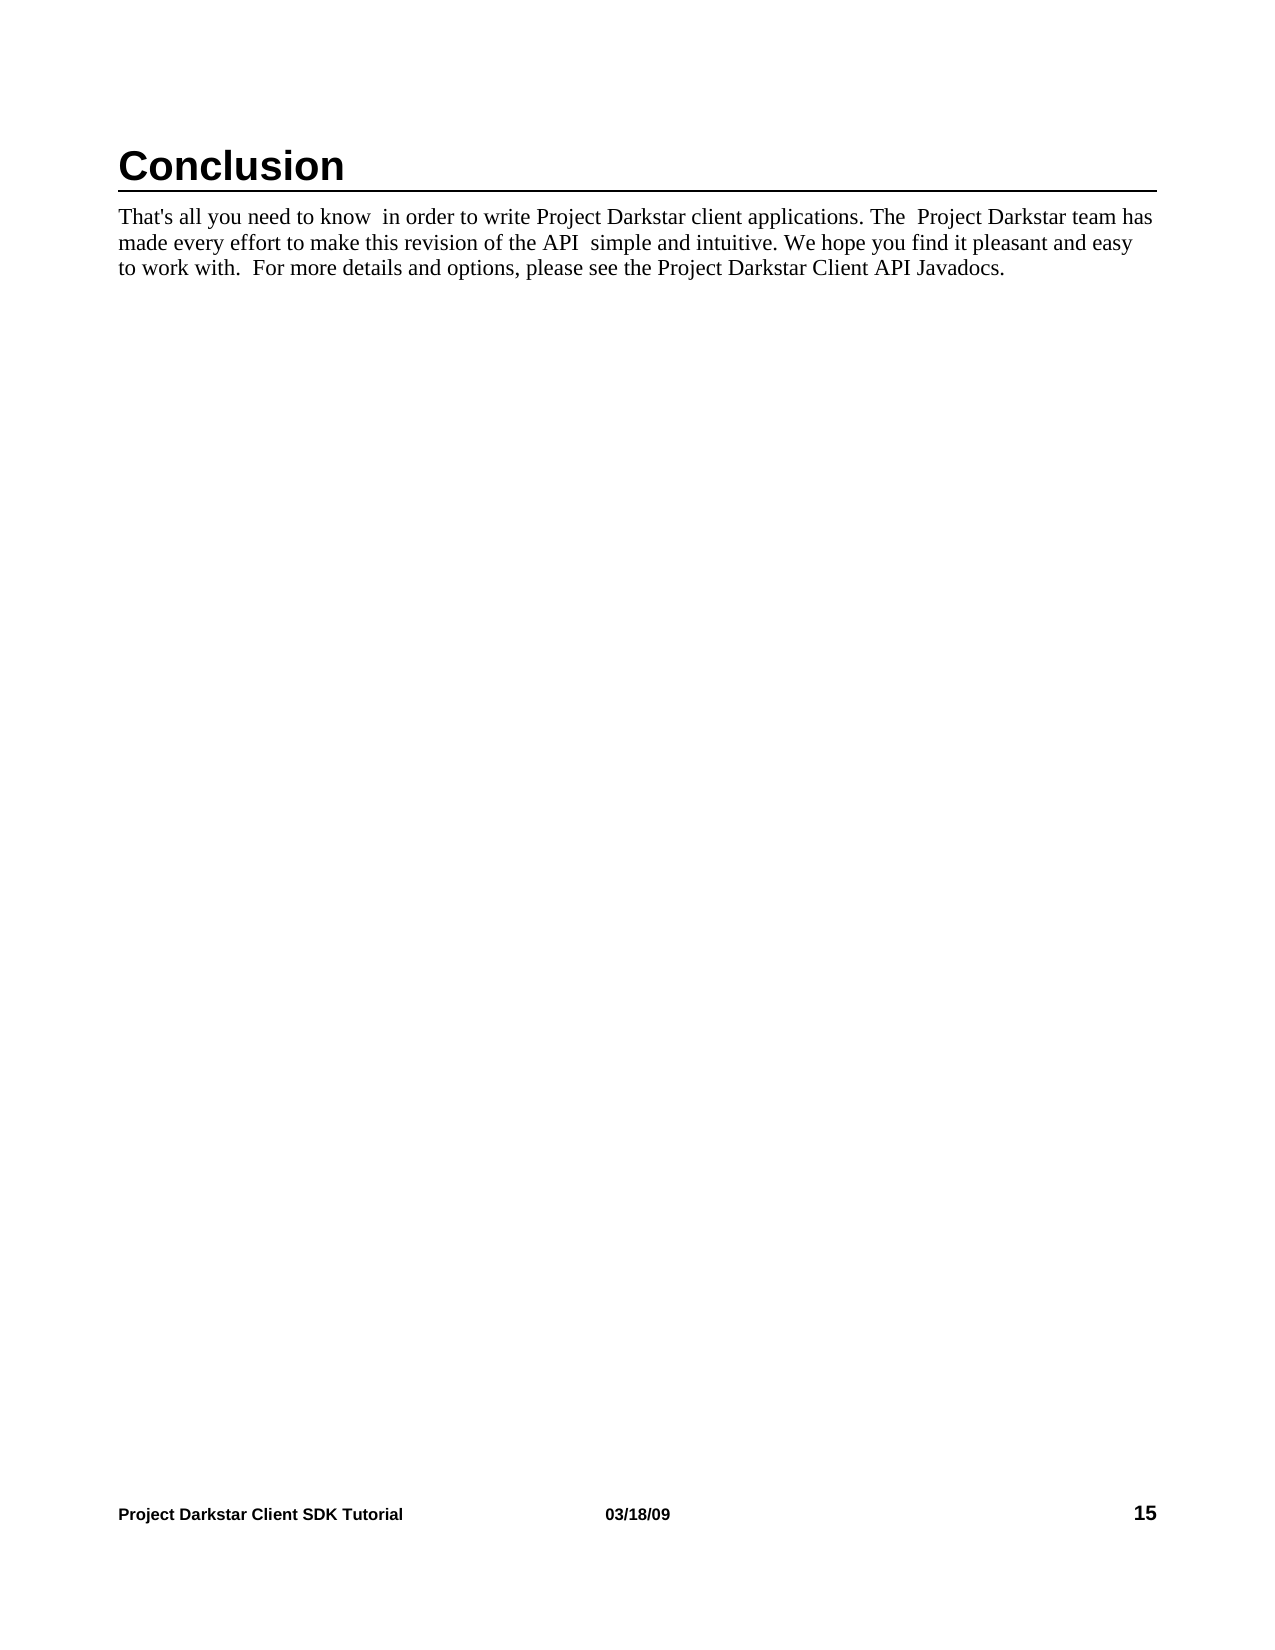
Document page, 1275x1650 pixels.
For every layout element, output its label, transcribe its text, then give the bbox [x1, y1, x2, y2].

subtitle Conclusion [118, 143, 1157, 190]
text That's all you need to know in order to write Project Darkstar client applications. The Project Darkstar team has made every effort to make this revision of the API simple and intuitive. We hope you find it pleasant and easy to work with. For more details and options, please see the Project Darkstar Client API Javadocs. [118, 204, 1157, 281]
